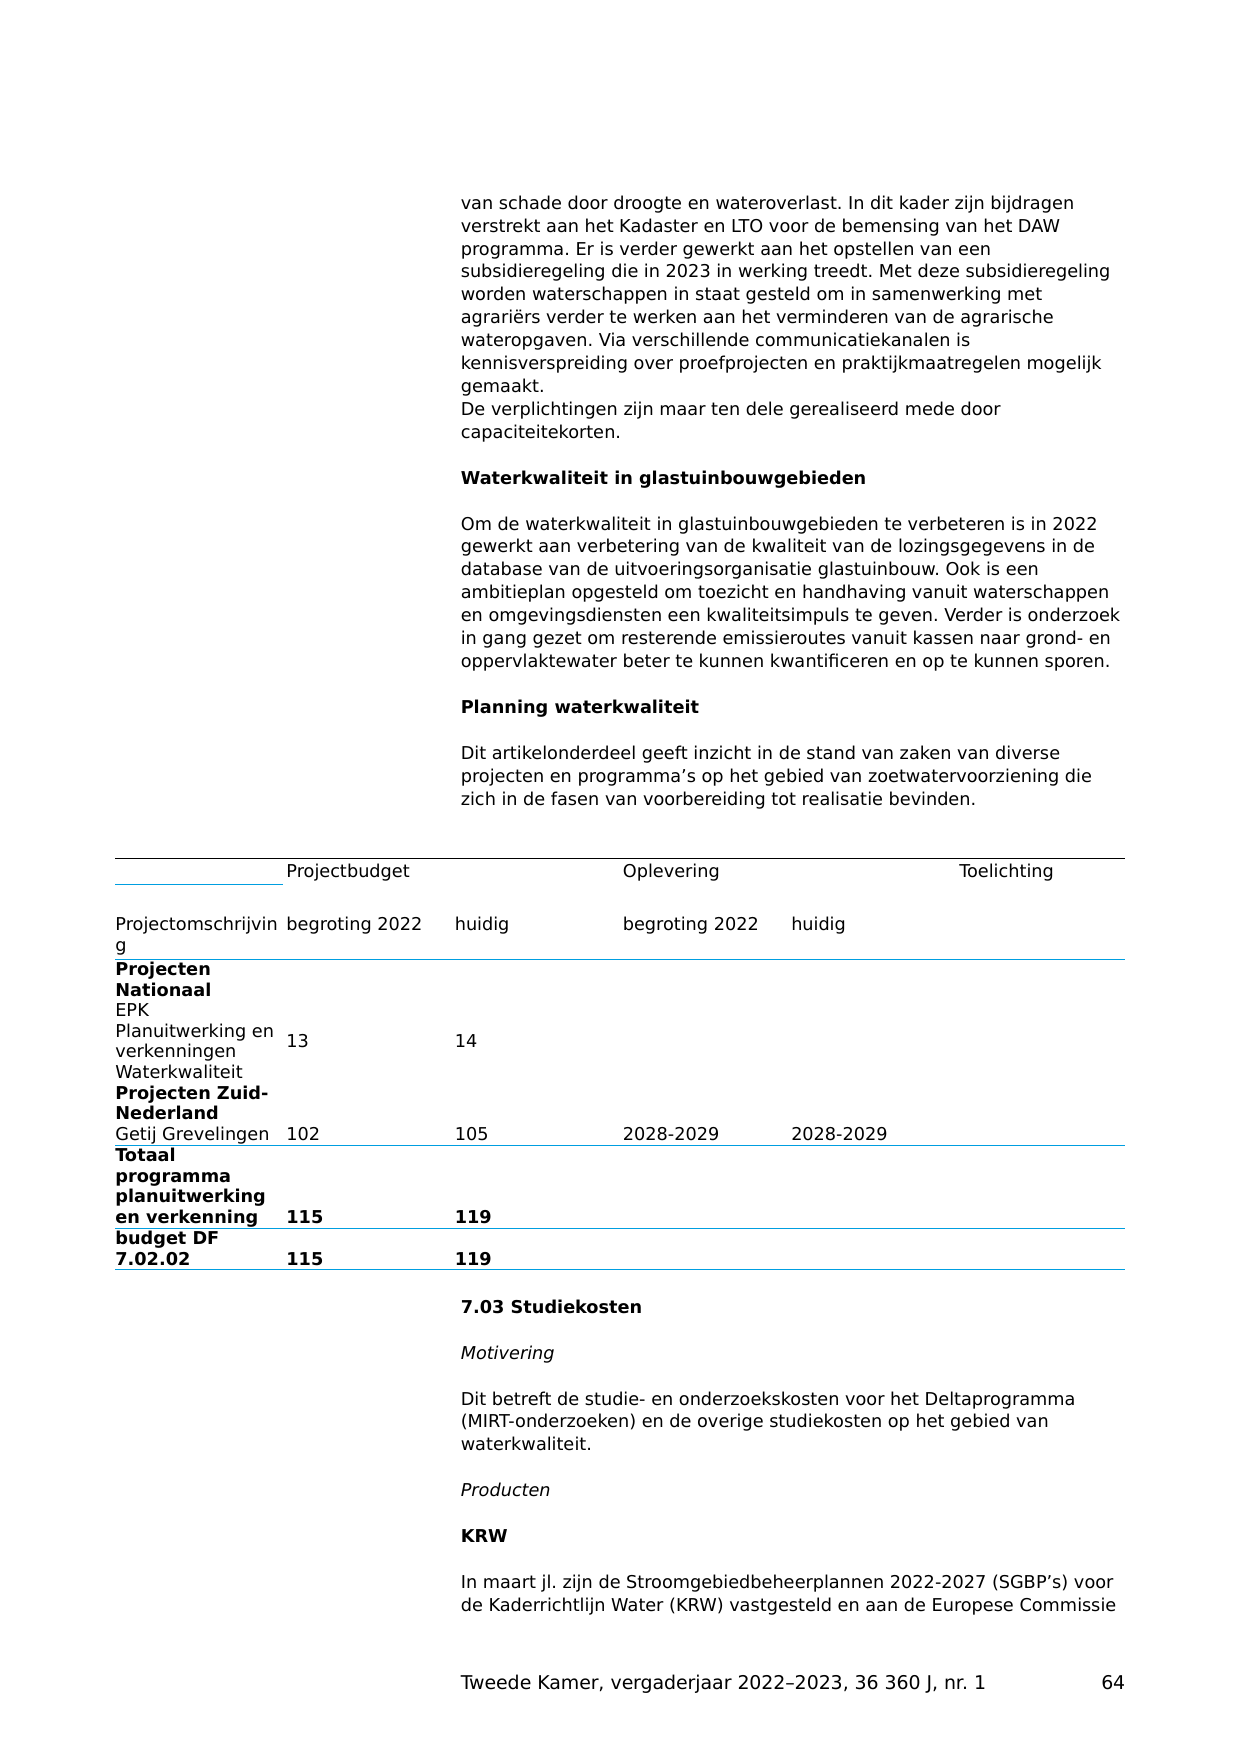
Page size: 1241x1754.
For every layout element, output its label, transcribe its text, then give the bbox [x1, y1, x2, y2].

table_cell Projectbudget [283, 859, 452, 884]
table_cell [620, 960, 788, 1000]
table_cell Getij Grevelingen [115, 1124, 283, 1144]
table_cell [620, 1229, 788, 1269]
table_cell [620, 1000, 788, 1083]
table_cell [115, 859, 283, 884]
table_cell 119 [452, 1229, 620, 1269]
table_cell [788, 1229, 956, 1269]
table_cell [788, 960, 956, 1000]
table_cell [788, 1083, 956, 1124]
table_cell 119 [452, 1146, 620, 1228]
table_cell begroting 2022 [283, 911, 452, 958]
text Dit betreft de studie- en onderzoekskosten voor het Deltaprogramma (MIRT-onderzoeken) en de overige studiekosten op het gebied van waterkwaliteit. [461, 1387, 1125, 1455]
table_cell Toelichting [956, 859, 1125, 884]
text In maart jl. zijn de Stroomgebiedbeheerplannen 2022-2027 (SGBP’s) voor de Kaderrichtlijn Water (KRW) vastgesteld en aan de Europese Commissie [461, 1570, 1125, 1616]
text Dit artikelonderdeel geeft inzicht in de stand van zaken van diverse projecten en programma’s op het gebied van zoetwatervoorziening die zich in de fasen van voorbereiding tot realisatie bevinden. [461, 741, 1125, 809]
table_cell Totaal programma planuitwerking en verkenning [115, 1146, 283, 1228]
text Planning waterkwaliteit [461, 695, 1125, 718]
table_cell 105 [452, 1124, 620, 1144]
table_cell Projecten Zuid-Nederland [115, 1083, 283, 1124]
table_cell [620, 884, 788, 911]
table_cell [788, 1000, 956, 1083]
table_cell [452, 859, 620, 884]
table_cell 2028-2029 [620, 1124, 788, 1144]
table_cell [620, 1083, 788, 1124]
table_cell Oplevering [620, 859, 788, 884]
table_cell [956, 911, 1125, 958]
table_cell [956, 884, 1125, 911]
text 7.03 Studiekosten [461, 1295, 1125, 1318]
table_cell [956, 960, 1125, 1000]
table_cell [956, 1146, 1125, 1228]
table_cell [452, 884, 620, 911]
table_cell 13 [283, 1000, 452, 1083]
table_cell begroting 2022 [620, 911, 788, 958]
table_cell [956, 1000, 1125, 1083]
table_cell huidig [788, 911, 956, 958]
table_cell [283, 960, 452, 1000]
text Motivering [461, 1341, 1125, 1364]
table_cell 115 [283, 1229, 452, 1269]
table_cell 115 [283, 1146, 452, 1228]
table_cell budget DF 7.02.02 [115, 1229, 283, 1269]
table_cell EPK Planuitwerking en verkenningen Waterkwaliteit [115, 1000, 283, 1083]
table_cell [115, 885, 283, 911]
table_cell Projectomschrijving [115, 911, 283, 958]
table_cell [788, 859, 956, 884]
table_cell 2028-2029 [788, 1124, 956, 1144]
text KRW [461, 1524, 1125, 1547]
table_cell [452, 1083, 620, 1124]
text van schade door droogte en wateroverlast. In dit kader zijn bijdragen verstrekt aan het Kadaster en LTO voor de bemensing van het DAW programma. Er is verder gewerkt aan het opstellen van een subsidieregeling die in 2023 in werking treedt. Met deze subsidieregeling worden waterschappen in staat gesteld om in samenwerking met agrariërs verder te werken aan het verminderen van de agrarische wateropgaven. Via verschillende communicatiekanalen is kennisverspreiding over proefprojecten en praktijkmaatregelen mogelijk gemaakt. De verplichtingen zijn maar ten dele gerealiseerd mede door capaciteitekorten. [461, 191, 1125, 443]
table_cell 102 [283, 1124, 452, 1144]
table_cell [620, 1146, 788, 1228]
table_cell 14 [452, 1000, 620, 1083]
table_cell [788, 1146, 956, 1228]
table_cell [956, 1229, 1125, 1269]
text Producten [461, 1478, 1125, 1501]
table_cell [283, 884, 452, 911]
text Waterkwaliteit in glastuinbouwgebieden [461, 466, 1125, 489]
table_header Tabel 29 Projectoverzicht Verkenningen- en planuitwerkingsprogramma (bedragen x € 1 miljoen) [115, 833, 1125, 857]
table_cell Projecten Nationaal [115, 960, 283, 1000]
table_cell [452, 960, 620, 1000]
table_cell [788, 884, 956, 911]
table_cell huidig [452, 911, 620, 958]
table_cell [956, 1083, 1125, 1124]
table_cell [956, 1124, 1125, 1144]
table_cell [283, 1083, 452, 1124]
text Om de waterkwaliteit in glastuinbouwgebieden te verbeteren is in 2022 gewerkt aan verbetering van de kwaliteit van de lozingsgegevens in de database van de uitvoeringsorganisatie glastuinbouw. Ook is een ambitieplan opgesteld om toezicht en handhaving vanuit waterschappen en omgevingsdiensten een kwaliteitsimpuls te geven. Verder is onderzoek in gang gezet om resterende emissieroutes vanuit kassen naar grond- en oppervlaktewater beter te kunnen kwantificeren en op te kunnen sporen. [461, 512, 1125, 672]
